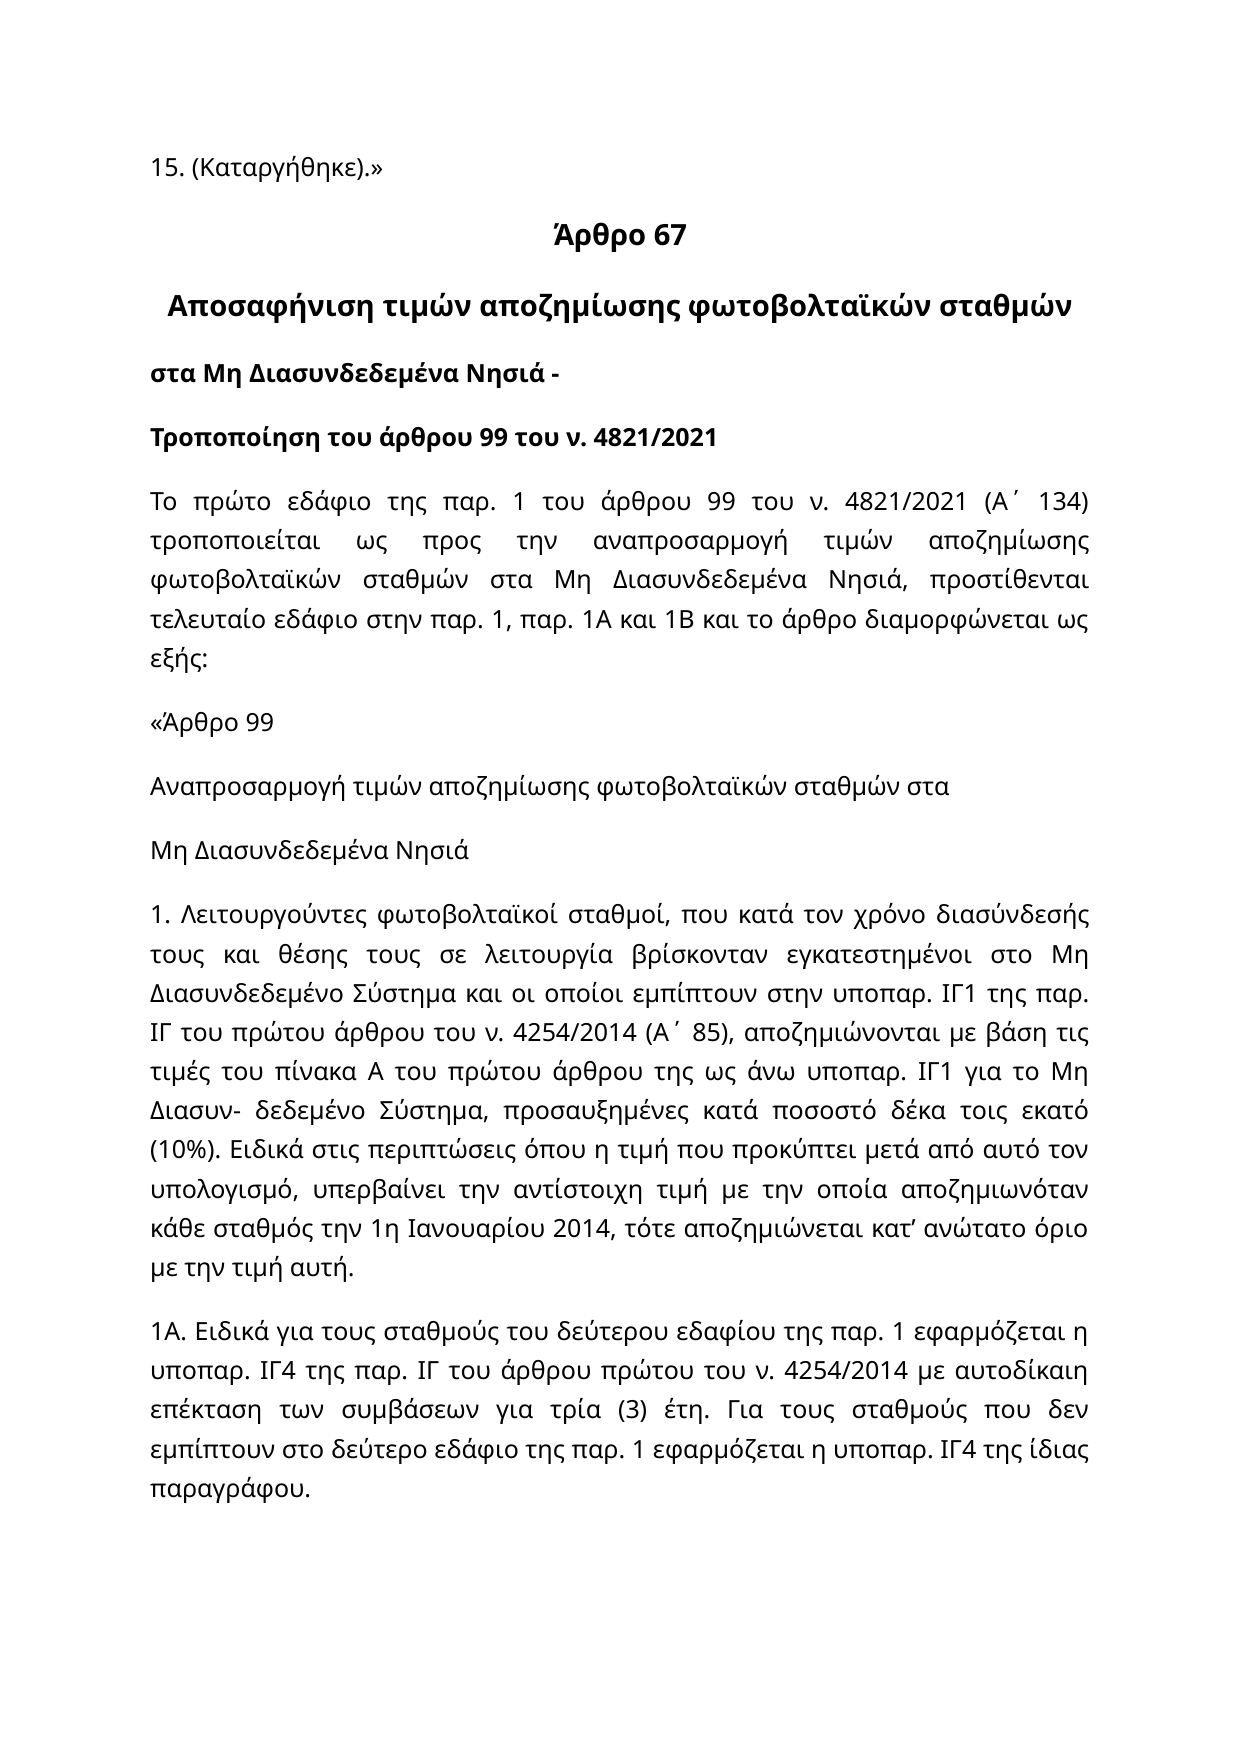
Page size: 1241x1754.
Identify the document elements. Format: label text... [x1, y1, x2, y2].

text «Άρθρο 99 [150, 704, 1090, 739]
text Αναπροσαρμογή τιμών αποζημίωσης φωτοβολταϊκών σταθμών στα [150, 769, 1090, 803]
text στα Μη Διασυνδεδεμένα Νησιά - [150, 355, 1090, 389]
subtitle Αποσαφήνιση τιμών αποζημίωσης φωτοβολταϊκών σταθμών [150, 285, 1090, 324]
text 1. Λειτουργούντες φωτοβολταϊκοί σταθμοί, που κατά τον χρόνο διασύνδεσής τους και θέσης τους σε λειτουργία βρίσκονταν εγκατεστημένοι στο Μη Διασυνδεδεμένο Σύστημα και οι οποίοι εμπίπτουν στην υποπαρ. ΙΓ1 της παρ. ΙΓ του πρώτου άρθρου του ν. 4254/2014 (Α΄ 85), αποζημιώνονται με βάση τις τιμές του πίνακα A του πρώτου άρθρου της ως άνω υποπαρ. ΙΓ1 για το Μη Διασυν- δεδεμένο Σύστημα, προσαυξημένες κατά ποσοστό δέκα τοις εκατό (10%). Ειδικά στις περιπτώσεις όπου η τιμή που προκύπτει μετά από αυτό τον υπολογισμό, υπερβαίνει την αντίστοιχη τιμή με την οποία αποζημιωνόταν κάθε σταθμός την 1η Ιανουαρίου 2014, τότε αποζημιώνεται κατ’ ανώτατο όριο με την τιμή αυτή. [150, 897, 1090, 1284]
subtitle Άρθρο 67 [150, 214, 1090, 254]
text Τροποποίηση του άρθρου 99 του ν. 4821/2021 [150, 419, 1090, 454]
text Μη Διασυνδεδεμένα Νησιά [150, 833, 1090, 867]
text 1Α. Ειδικά για τους σταθμούς του δεύτερου εδαφίου της παρ. 1 εφαρμόζεται η υποπαρ. ΙΓ4 της παρ. ΙΓ του άρθρου πρώτου του ν. 4254/2014 με αυτοδίκαιη επέκταση των συμβάσεων για τρία (3) έτη. Για τους σταθμούς που δεν εμπίπτουν στο δεύτερο εδάφιο της παρ. 1 εφαρμόζεται η υποπαρ. ΙΓ4 της ίδιας παραγράφου. [150, 1314, 1090, 1504]
text 15. (Καταργήθηκε).» [150, 150, 1090, 184]
text Το πρώτο εδάφιο της παρ. 1 του άρθρου 99 του ν. 4821/2021 (Α΄ 134) τροποποιείται ως προς την αναπροσαρμογή τιμών αποζημίωσης φωτοβολταϊκών σταθμών στα Μη Διασυνδεδεμένα Νησιά, προστίθενται τελευταίο εδάφιο στην παρ. 1, παρ. 1Α και 1Β και το άρθρο διαμορφώνεται ως εξής: [150, 484, 1090, 674]
